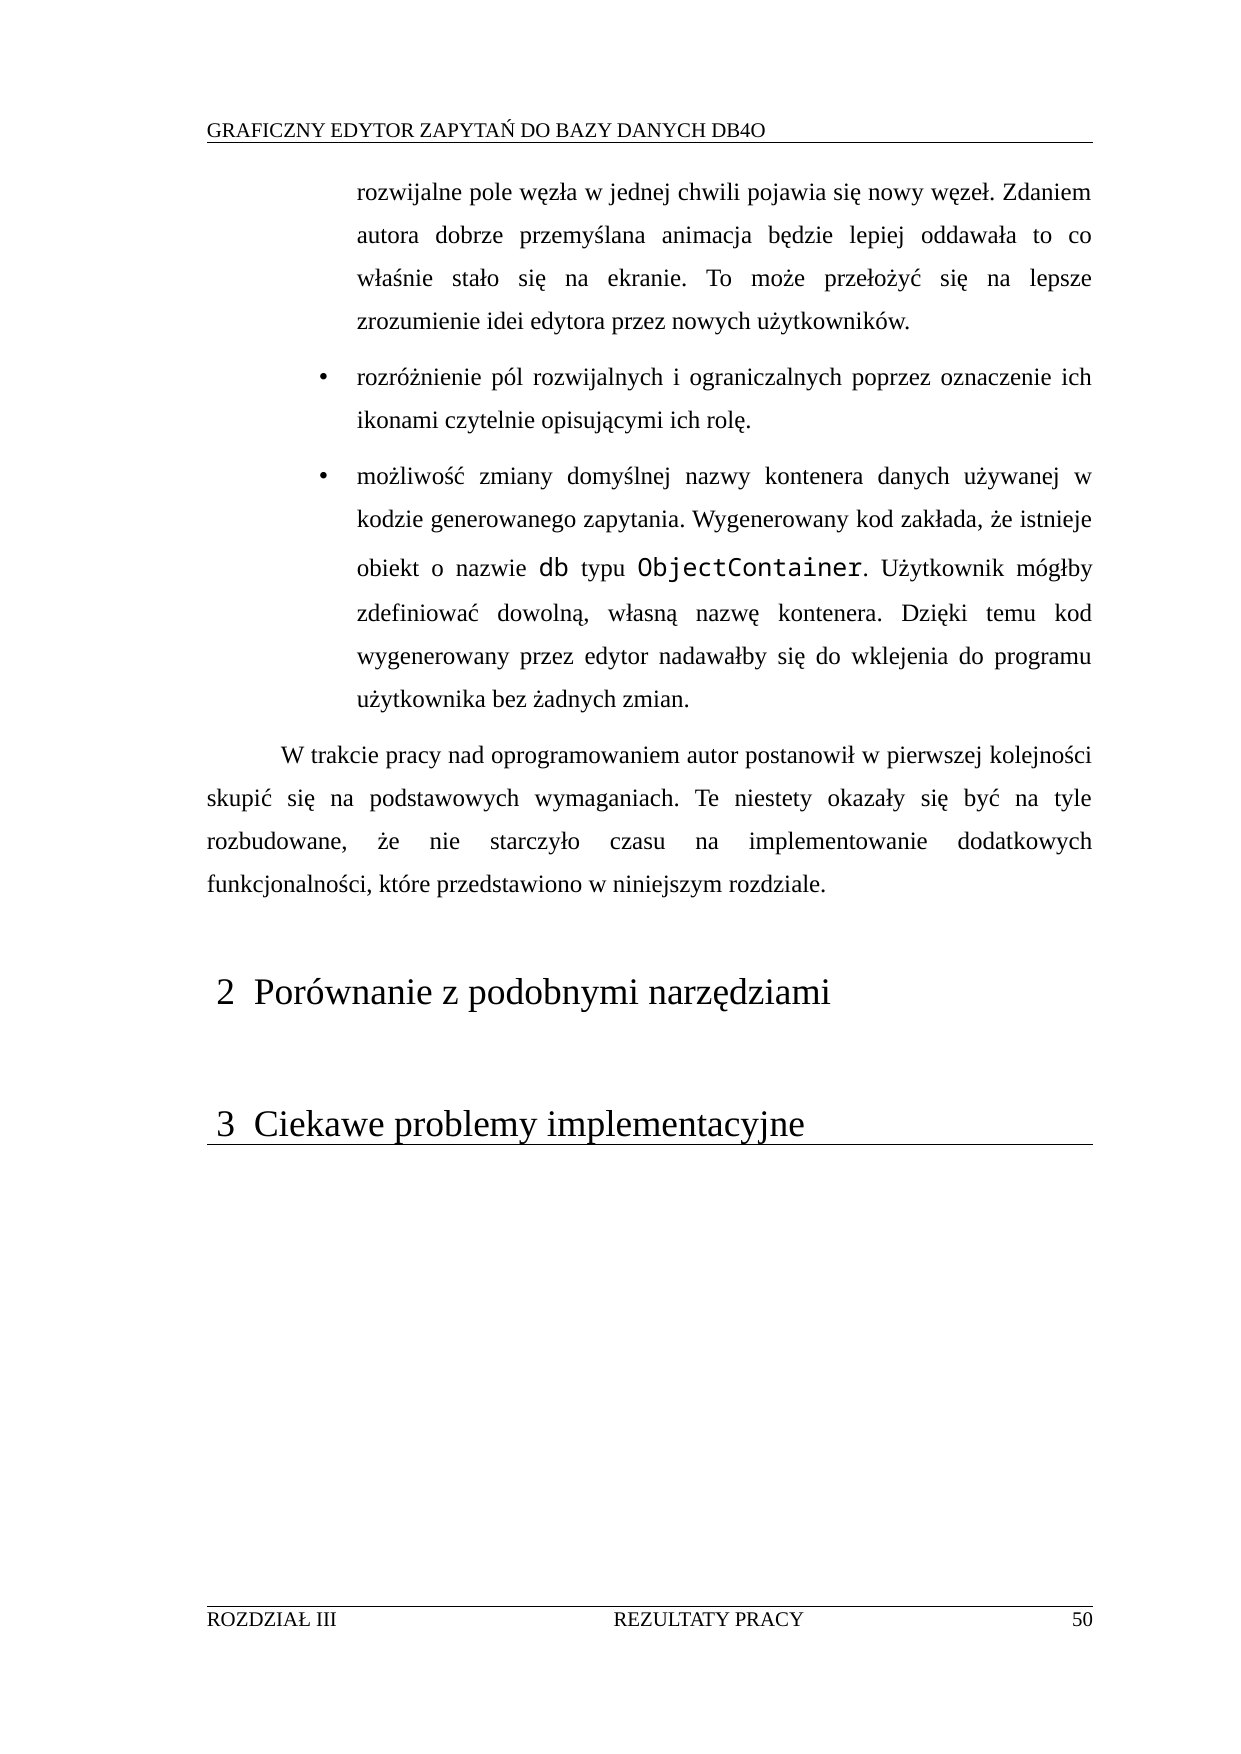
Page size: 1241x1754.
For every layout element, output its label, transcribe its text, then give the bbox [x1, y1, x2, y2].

subtitle Porównanie z podobnymi narzędziami [207, 969, 1093, 1012]
subtitle Ciekawe problemy implementacyjne [207, 1101, 1093, 1144]
list możliwość zmiany domyślnej nazwy kontenera danych używanej w kodzie generowanego zapytania. Wygenerowany kod zakłada, że istnieje obiekt o nazwie db typu ObjectContainer. Użytkownik mógłby zdefiniować dowolną, własną nazwę kontenera. Dzięki temu kod wygenerowany przez edytor nadawałby się do wklejenia do programu użytkownika bez żadnych zmian. [319, 461, 1093, 713]
text W trakcie pracy nad oprogramowaniem autor postanowił w pierwszej kolejności skupić się na podstawowych wymaganiach. Te niestety okazały się być na tyle rozbudowane, że nie starczyło czasu na implementowanie dodatkowych funkcjonalności, które przedstawiono w niniejszym rozdziale. [207, 740, 1093, 898]
list rozwijalne pole węzła w jednej chwili pojawia się nowy węzeł. Zdaniem autora dobrze przemyślana animacja będzie lepiej oddawała to co właśnie stało się na ekranie. To może przełożyć się na lepsze zrozumienie idei edytora przez nowych użytkowników. [319, 177, 1093, 335]
list rozróżnienie pól rozwijalnych i ograniczalnych poprzez oznaczenie ich ikonami czytelnie opisującymi ich rolę. [319, 362, 1093, 434]
